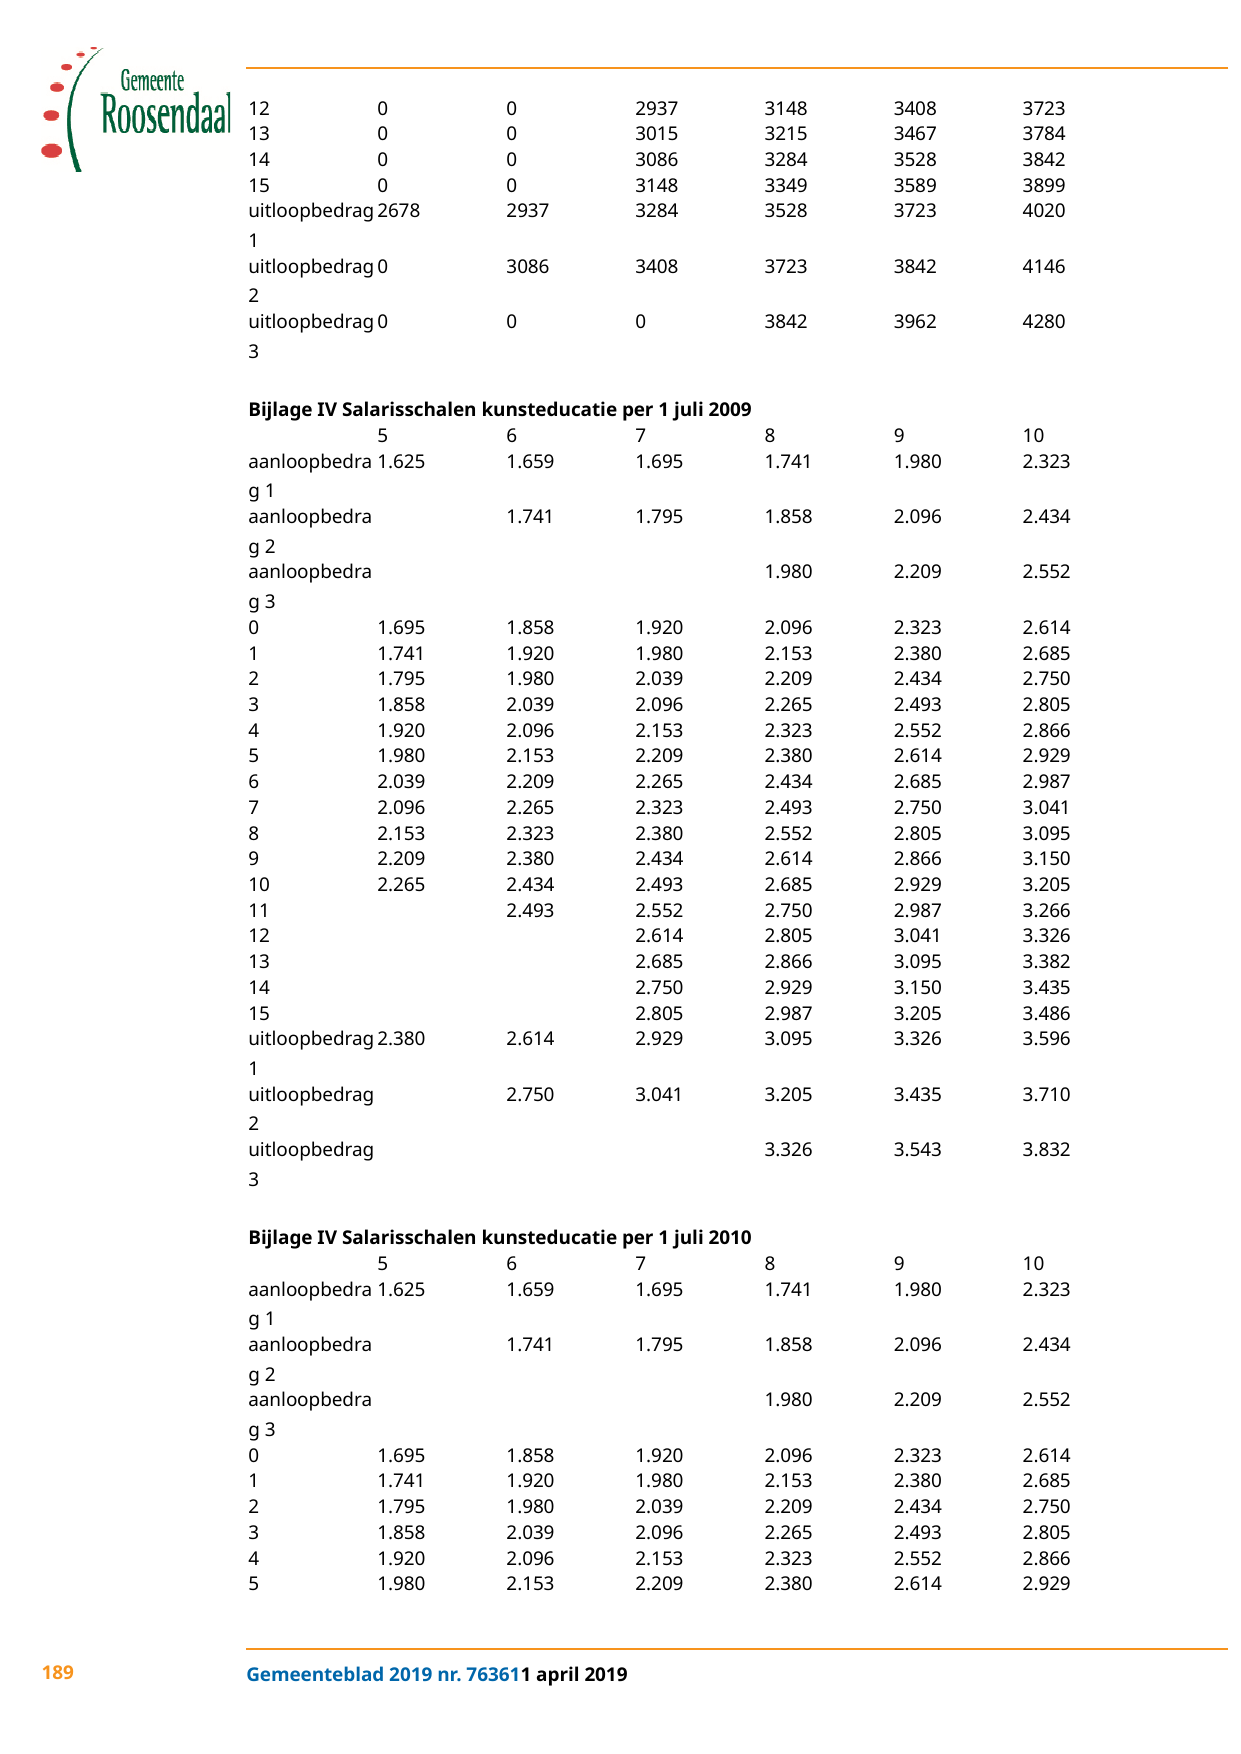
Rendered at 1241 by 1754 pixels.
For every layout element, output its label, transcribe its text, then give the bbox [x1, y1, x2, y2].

table_cell 2.805 [764, 923, 893, 948]
table_cell 2.265 [764, 1519, 893, 1545]
table_cell 3.596 [1023, 1026, 1152, 1081]
table_cell 0 [506, 95, 635, 121]
table_cell aanloopbedrag 1 [248, 1276, 377, 1331]
table_cell uitloopbedrag 3 [248, 1136, 377, 1192]
table_cell [377, 1081, 506, 1136]
table_cell 3.326 [764, 1136, 893, 1192]
table_cell 2937 [506, 198, 635, 253]
table_cell 2.929 [1023, 1571, 1152, 1596]
table_cell 2.987 [1023, 768, 1152, 794]
table_cell 3086 [635, 146, 764, 172]
table_cell 2.265 [377, 871, 506, 897]
table_cell 1.980 [764, 559, 893, 614]
table_cell 3.326 [1023, 923, 1152, 948]
text Bijlage IV Salarisschalen kunsteducatie per 1 juli 2009 [248, 396, 1152, 422]
table_cell 2.866 [764, 949, 893, 974]
table_cell 2.153 [377, 820, 506, 846]
table_cell 3.095 [1023, 820, 1152, 846]
table_header 8 [764, 1250, 893, 1276]
table_cell 2.265 [764, 691, 893, 717]
table_cell 0 [506, 172, 635, 198]
table_cell 1.980 [377, 743, 506, 768]
table_cell 3.486 [1023, 1000, 1152, 1026]
table_cell 11 [248, 897, 377, 923]
table_cell 2.209 [894, 559, 1022, 614]
picture [41, 47, 231, 172]
table_header [248, 1250, 377, 1276]
table_cell 2.153 [764, 640, 893, 665]
table_header 7 [635, 422, 764, 448]
table_cell 3284 [764, 146, 893, 172]
table_cell 2.153 [764, 1468, 893, 1493]
table_cell 2.096 [894, 503, 1022, 559]
table_cell [377, 1000, 506, 1026]
table_cell 2.380 [377, 1026, 506, 1081]
table_cell 2.493 [635, 871, 764, 897]
table_cell 2.552 [635, 897, 764, 923]
table_cell aanloopbedrag 3 [248, 559, 377, 614]
table_cell 0 [248, 614, 377, 640]
table_cell 1.980 [635, 1468, 764, 1493]
table_cell 2.209 [506, 768, 635, 794]
table_cell 3408 [894, 95, 1022, 121]
table_cell 3408 [635, 253, 764, 308]
table_cell [506, 1000, 635, 1026]
table_cell 2.805 [894, 820, 1022, 846]
table_cell 2.750 [1023, 1493, 1152, 1519]
table_cell [506, 559, 635, 614]
table_cell 2.866 [894, 846, 1022, 871]
table_cell 3.150 [894, 974, 1022, 1000]
table_cell 2.929 [635, 1026, 764, 1081]
table_cell 2.866 [1023, 1545, 1152, 1571]
table_cell 7 [248, 794, 377, 820]
table_cell 2.434 [1023, 503, 1152, 559]
table_cell 3.435 [894, 1081, 1022, 1136]
table_cell 2.493 [506, 897, 635, 923]
table_cell 2.153 [506, 743, 635, 768]
table_header 6 [506, 422, 635, 448]
table_cell 3962 [894, 308, 1022, 364]
table_cell 4280 [1023, 308, 1152, 364]
table_cell 2.750 [764, 897, 893, 923]
table_cell uitloopbedrag 2 [248, 253, 377, 308]
table_cell 3.326 [894, 1026, 1022, 1081]
table_cell 3 [248, 691, 377, 717]
table_cell 0 [248, 1442, 377, 1468]
table_cell aanloopbedrag 1 [248, 448, 377, 503]
table_cell 10 [248, 871, 377, 897]
table_cell 0 [635, 308, 764, 364]
table_cell [377, 949, 506, 974]
table_cell 2.096 [894, 1331, 1022, 1387]
table_cell 2.096 [764, 614, 893, 640]
table_cell 3.095 [764, 1026, 893, 1081]
table_cell 2.153 [635, 1545, 764, 1571]
table_cell 2.323 [1023, 448, 1152, 503]
table_cell 2.096 [635, 1519, 764, 1545]
table_cell 2.096 [635, 691, 764, 717]
table_cell 1.795 [377, 1493, 506, 1519]
table_cell [506, 974, 635, 1000]
table_cell [506, 949, 635, 974]
table_cell 4020 [1023, 198, 1152, 253]
table_cell 1.741 [377, 1468, 506, 1493]
table_cell 3148 [764, 95, 893, 121]
table_cell uitloopbedrag 3 [248, 308, 377, 364]
table_cell 4146 [1023, 253, 1152, 308]
table_cell 2.323 [764, 1545, 893, 1571]
table_cell 1.659 [506, 448, 635, 503]
table_cell 1.980 [894, 1276, 1022, 1331]
table_cell 2.685 [1023, 640, 1152, 665]
table_cell 2.039 [635, 665, 764, 691]
table_cell 2.552 [894, 1545, 1022, 1571]
table_cell 2937 [635, 95, 764, 121]
table_cell 2.265 [635, 768, 764, 794]
table_cell 3.710 [1023, 1081, 1152, 1136]
table_cell 0 [506, 308, 635, 364]
table_cell 3842 [1023, 146, 1152, 172]
table_cell 2.323 [894, 1442, 1022, 1468]
table_cell 2.380 [764, 743, 893, 768]
table_cell 1 [248, 1468, 377, 1493]
table_cell 1.858 [764, 1331, 893, 1387]
table_cell [635, 559, 764, 614]
table_cell 3.266 [1023, 897, 1152, 923]
table_cell 1.980 [635, 640, 764, 665]
table_cell 1.625 [377, 1276, 506, 1331]
table_cell 3148 [635, 172, 764, 198]
table_cell 2.552 [764, 820, 893, 846]
table_cell 13 [248, 121, 377, 146]
table_cell 2.434 [635, 846, 764, 871]
table_cell 2.750 [1023, 665, 1152, 691]
table_cell 2.096 [506, 717, 635, 743]
table_header 8 [764, 422, 893, 448]
table_cell 3215 [764, 121, 893, 146]
table_cell 2.096 [764, 1442, 893, 1468]
table_header 5 [377, 422, 506, 448]
table_cell 5 [248, 743, 377, 768]
table_cell 1.920 [377, 717, 506, 743]
table_cell 2.987 [894, 897, 1022, 923]
table_cell 2.434 [894, 1493, 1022, 1519]
table_cell 0 [377, 95, 506, 121]
table_cell 12 [248, 95, 377, 121]
table_cell 4 [248, 717, 377, 743]
table_cell 2.209 [764, 665, 893, 691]
table_cell 1.920 [377, 1545, 506, 1571]
table_cell 2.323 [764, 717, 893, 743]
table_cell 2.493 [894, 1519, 1022, 1545]
table_cell 1.695 [635, 1276, 764, 1331]
table_cell 6 [248, 768, 377, 794]
table_cell 1.741 [506, 503, 635, 559]
table_cell 2.805 [635, 1000, 764, 1026]
table_cell 2.614 [894, 1571, 1022, 1596]
table_cell 2.750 [506, 1081, 635, 1136]
table_cell 1.741 [506, 1331, 635, 1387]
table_cell 2.614 [1023, 1442, 1152, 1468]
table_cell 2.380 [894, 1468, 1022, 1493]
table_cell 2.685 [894, 768, 1022, 794]
table_cell 2.039 [506, 1519, 635, 1545]
table_cell 2.380 [764, 1571, 893, 1596]
table_cell aanloopbedrag 2 [248, 503, 377, 559]
table_cell 2.209 [894, 1387, 1022, 1442]
table_cell 3.205 [894, 1000, 1022, 1026]
table_cell 0 [377, 308, 506, 364]
table_cell 2.096 [506, 1545, 635, 1571]
table_cell 2.153 [506, 1571, 635, 1596]
table_cell aanloopbedrag 2 [248, 1331, 377, 1387]
table_cell aanloopbedrag 3 [248, 1387, 377, 1442]
table_cell 2.552 [894, 717, 1022, 743]
table_cell 1.795 [635, 1331, 764, 1387]
table_cell 3 [248, 1519, 377, 1545]
table_cell 13 [248, 949, 377, 974]
table_cell 3723 [764, 253, 893, 308]
table_cell 0 [377, 172, 506, 198]
table_cell 3086 [506, 253, 635, 308]
table_cell 2.614 [764, 846, 893, 871]
table_cell 15 [248, 1000, 377, 1026]
table_cell 2.434 [894, 665, 1022, 691]
table_cell 2.039 [377, 768, 506, 794]
table_cell 1.858 [506, 1442, 635, 1468]
table_cell 2.323 [1023, 1276, 1152, 1331]
table_cell 1.741 [764, 1276, 893, 1331]
table_cell 3899 [1023, 172, 1152, 198]
table_cell 1.625 [377, 448, 506, 503]
table_cell 0 [377, 146, 506, 172]
table_cell [377, 1331, 506, 1387]
table_cell [377, 503, 506, 559]
table_cell 1.980 [377, 1571, 506, 1596]
table_cell 2.614 [506, 1026, 635, 1081]
table_cell 1.980 [764, 1387, 893, 1442]
table_cell 0 [506, 146, 635, 172]
table_cell 2.096 [377, 794, 506, 820]
table_cell 2.493 [764, 794, 893, 820]
table_cell [377, 897, 506, 923]
table_cell 1.795 [635, 503, 764, 559]
table_cell 3.832 [1023, 1136, 1152, 1192]
table_cell 3.041 [635, 1081, 764, 1136]
table_cell 0 [377, 253, 506, 308]
table_cell [506, 923, 635, 948]
table_cell 2.039 [506, 691, 635, 717]
table_cell 1.980 [894, 448, 1022, 503]
table_cell 2.685 [764, 871, 893, 897]
table_cell 3349 [764, 172, 893, 198]
table_cell 2.614 [635, 923, 764, 948]
table_cell 2.866 [1023, 717, 1152, 743]
table_cell 2.614 [894, 743, 1022, 768]
table_cell 2.552 [1023, 559, 1152, 614]
table_header 7 [635, 1250, 764, 1276]
table_cell 3528 [894, 146, 1022, 172]
table_header 9 [894, 1250, 1022, 1276]
table_cell 3.095 [894, 949, 1022, 974]
table_cell 2.493 [894, 691, 1022, 717]
table_header 10 [1023, 422, 1152, 448]
table_cell 2.929 [764, 974, 893, 1000]
table_cell 1.795 [377, 665, 506, 691]
table_cell 3.205 [1023, 871, 1152, 897]
table_cell 3.205 [764, 1081, 893, 1136]
table_cell 3015 [635, 121, 764, 146]
table_cell 2.209 [635, 1571, 764, 1596]
table_cell 1.659 [506, 1276, 635, 1331]
table_cell 2.380 [635, 820, 764, 846]
table_cell 1.920 [506, 640, 635, 665]
table_cell 1.695 [377, 1442, 506, 1468]
table_cell 1.858 [377, 691, 506, 717]
table_cell 3723 [1023, 95, 1152, 121]
table_cell 3528 [764, 198, 893, 253]
table_cell 2.614 [1023, 614, 1152, 640]
table_cell 2.805 [1023, 691, 1152, 717]
table_cell 2.039 [635, 1493, 764, 1519]
table_cell 3842 [894, 253, 1022, 308]
table_cell 2.929 [1023, 743, 1152, 768]
table_cell 1.920 [506, 1468, 635, 1493]
table_cell 3.041 [894, 923, 1022, 948]
table_cell 2.323 [894, 614, 1022, 640]
table_cell [377, 974, 506, 1000]
table_cell 2 [248, 1493, 377, 1519]
table_cell [377, 559, 506, 614]
table_cell 3842 [764, 308, 893, 364]
table_cell 2.434 [1023, 1331, 1152, 1387]
table_cell 3.543 [894, 1136, 1022, 1192]
table_cell 2.552 [1023, 1387, 1152, 1442]
table_cell 2678 [377, 198, 506, 253]
table_header 10 [1023, 1250, 1152, 1276]
table_cell 3.041 [1023, 794, 1152, 820]
table_cell 2.434 [764, 768, 893, 794]
table_cell [635, 1136, 764, 1192]
table_cell 4 [248, 1545, 377, 1571]
table_cell 3467 [894, 121, 1022, 146]
table_cell 5 [248, 1571, 377, 1596]
table_cell 1.741 [377, 640, 506, 665]
table_cell [377, 1387, 506, 1442]
table_cell 2.750 [635, 974, 764, 1000]
table_cell 2.929 [894, 871, 1022, 897]
table_cell 8 [248, 820, 377, 846]
table_cell uitloopbedrag 1 [248, 198, 377, 253]
table_cell 2.805 [1023, 1519, 1152, 1545]
table_cell 2.685 [635, 949, 764, 974]
table_cell [377, 1136, 506, 1192]
table_cell 1.920 [635, 1442, 764, 1468]
text Bijlage IV Salarisschalen kunsteducatie per 1 juli 2010 [248, 1224, 1152, 1250]
table_cell 15 [248, 172, 377, 198]
table_cell uitloopbedrag 1 [248, 1026, 377, 1081]
table_cell 2.209 [764, 1493, 893, 1519]
table_cell 1.858 [764, 503, 893, 559]
table_cell 2.380 [894, 640, 1022, 665]
table_cell 2.209 [635, 743, 764, 768]
table_cell 2.323 [506, 820, 635, 846]
table_cell 1 [248, 640, 377, 665]
table_cell 3723 [894, 198, 1022, 253]
table_header 9 [894, 422, 1022, 448]
table_cell 1.980 [506, 1493, 635, 1519]
table_cell 1.695 [635, 448, 764, 503]
table_header 6 [506, 1250, 635, 1276]
table_cell 3589 [894, 172, 1022, 198]
table_cell 3.435 [1023, 974, 1152, 1000]
table_cell 14 [248, 146, 377, 172]
table_cell 2.323 [635, 794, 764, 820]
table_cell 2.750 [894, 794, 1022, 820]
table_cell [377, 923, 506, 948]
table_cell 0 [506, 121, 635, 146]
table_cell 1.980 [506, 665, 635, 691]
table_header 5 [377, 1250, 506, 1276]
table_cell 12 [248, 923, 377, 948]
table_cell 0 [377, 121, 506, 146]
table_cell 3.382 [1023, 949, 1152, 974]
table_cell 2 [248, 665, 377, 691]
table_cell 1.695 [377, 614, 506, 640]
table_cell 2.209 [377, 846, 506, 871]
table_header [248, 422, 377, 448]
table_cell 2.153 [635, 717, 764, 743]
table_cell 2.265 [506, 794, 635, 820]
table_cell 1.741 [764, 448, 893, 503]
table_cell [506, 1387, 635, 1442]
table_cell 14 [248, 974, 377, 1000]
table_cell 3284 [635, 198, 764, 253]
table_cell 2.434 [506, 871, 635, 897]
table_cell 1.858 [377, 1519, 506, 1545]
table_cell 2.685 [1023, 1468, 1152, 1493]
table_cell [506, 1136, 635, 1192]
table_cell 3784 [1023, 121, 1152, 146]
table_cell uitloopbedrag 2 [248, 1081, 377, 1136]
table_cell 1.920 [635, 614, 764, 640]
table_cell 2.380 [506, 846, 635, 871]
table_cell 3.150 [1023, 846, 1152, 871]
table_cell 1.858 [506, 614, 635, 640]
table_cell 2.987 [764, 1000, 893, 1026]
table_cell [635, 1387, 764, 1442]
table_cell 9 [248, 846, 377, 871]
